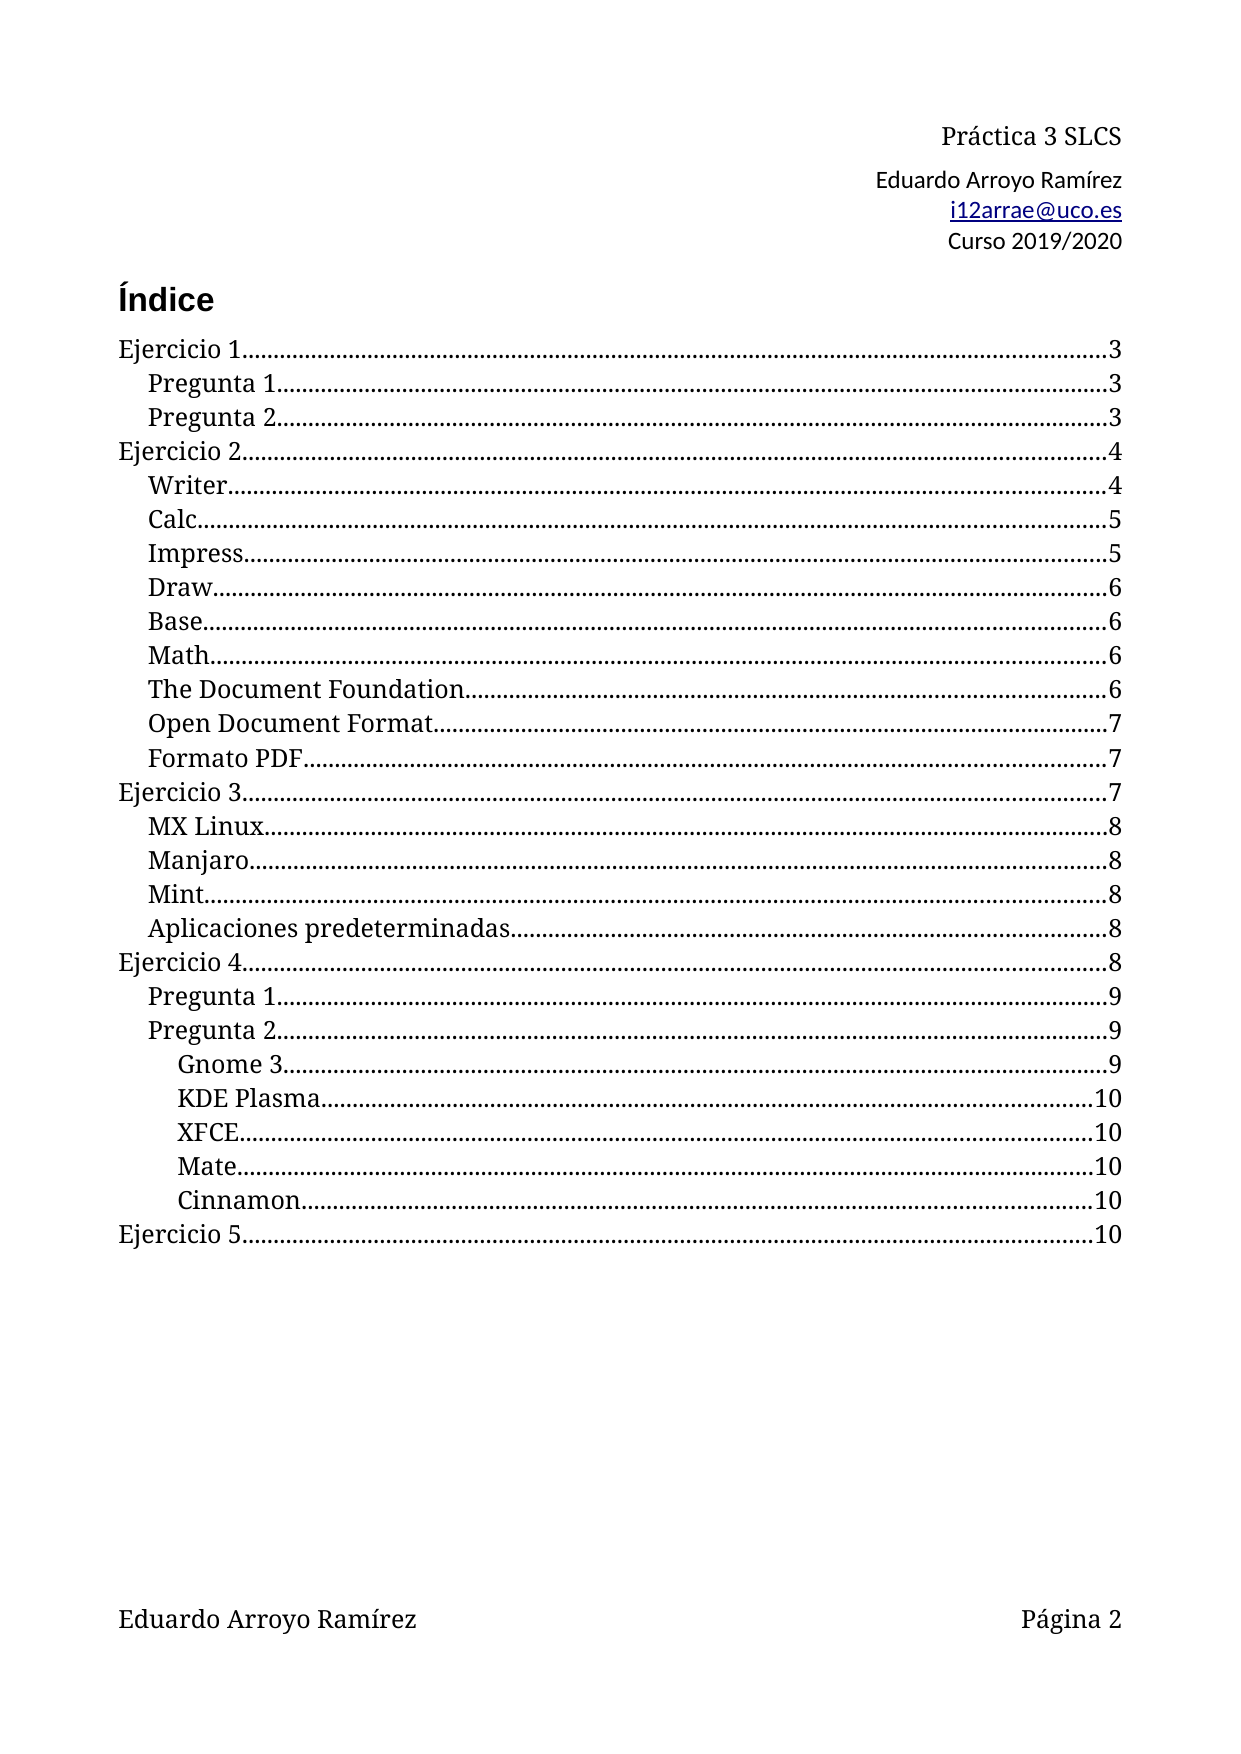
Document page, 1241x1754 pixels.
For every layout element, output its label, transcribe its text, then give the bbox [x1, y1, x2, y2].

text Curso 2019/2020 [118, 225, 1122, 256]
text Mint 8 [148, 876, 1122, 911]
text Mate 10 [177, 1149, 1122, 1183]
text Open Document Format 7 [148, 706, 1122, 740]
text KDE Plasma 10 [177, 1081, 1122, 1115]
text Gnome 3 9 [177, 1047, 1122, 1081]
text The Document Foundation 6 [148, 672, 1122, 706]
text i12arrae@uco.es [118, 194, 1122, 225]
text Pregunta 1 9 [148, 979, 1122, 1013]
text Calc 5 [148, 502, 1122, 536]
text Impress 5 [148, 536, 1122, 570]
text Cinnamon 10 [177, 1183, 1122, 1217]
text Ejercicio 3 7 [118, 774, 1122, 808]
text Ejercicio 2 4 [118, 434, 1122, 468]
text Writer 4 [148, 468, 1122, 502]
text Ejercicio 5 10 [118, 1217, 1122, 1251]
text Manjaro 8 [148, 842, 1122, 876]
text Math 6 [148, 638, 1122, 672]
text Pregunta 1 3 [148, 366, 1122, 399]
text Eduardo Arroyo Ramírez [118, 164, 1122, 194]
subtitle Índice [118, 281, 1122, 319]
text XFCE 10 [177, 1115, 1122, 1149]
text MX Linux 8 [148, 808, 1122, 842]
text Aplicaciones predeterminadas 8 [148, 911, 1122, 944]
text Base 6 [148, 604, 1122, 638]
text Ejercicio 4 8 [118, 944, 1122, 979]
text Ejercicio 1 3 [118, 331, 1122, 366]
text Draw 6 [148, 570, 1122, 604]
text Pregunta 2 9 [148, 1013, 1122, 1047]
text Formato PDF 7 [148, 740, 1122, 774]
text Pregunta 2 3 [148, 399, 1122, 434]
